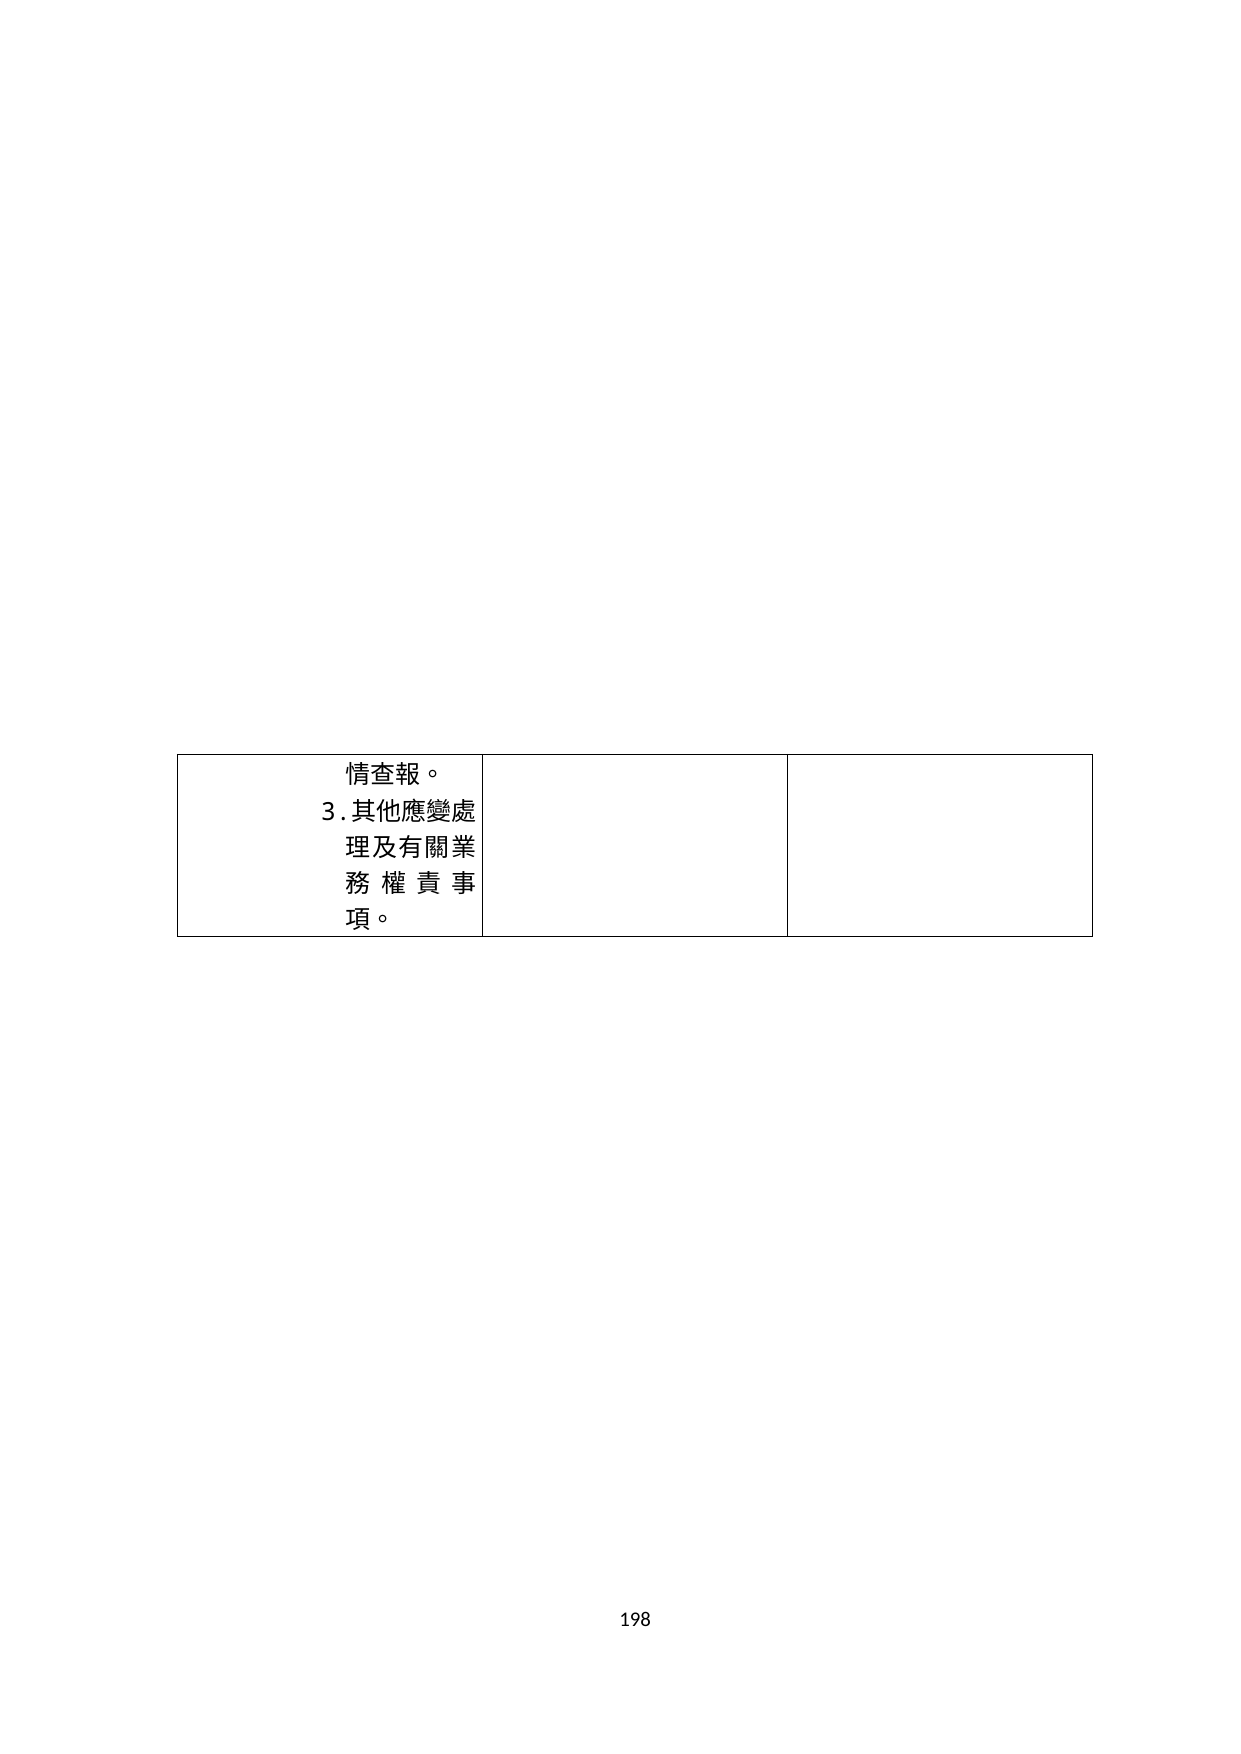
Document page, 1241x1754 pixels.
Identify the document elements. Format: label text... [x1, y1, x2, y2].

table_cell 情查報。 3.其他應變處理及有關業務權責事項。 [178, 755, 482, 936]
table_cell [788, 755, 1092, 936]
